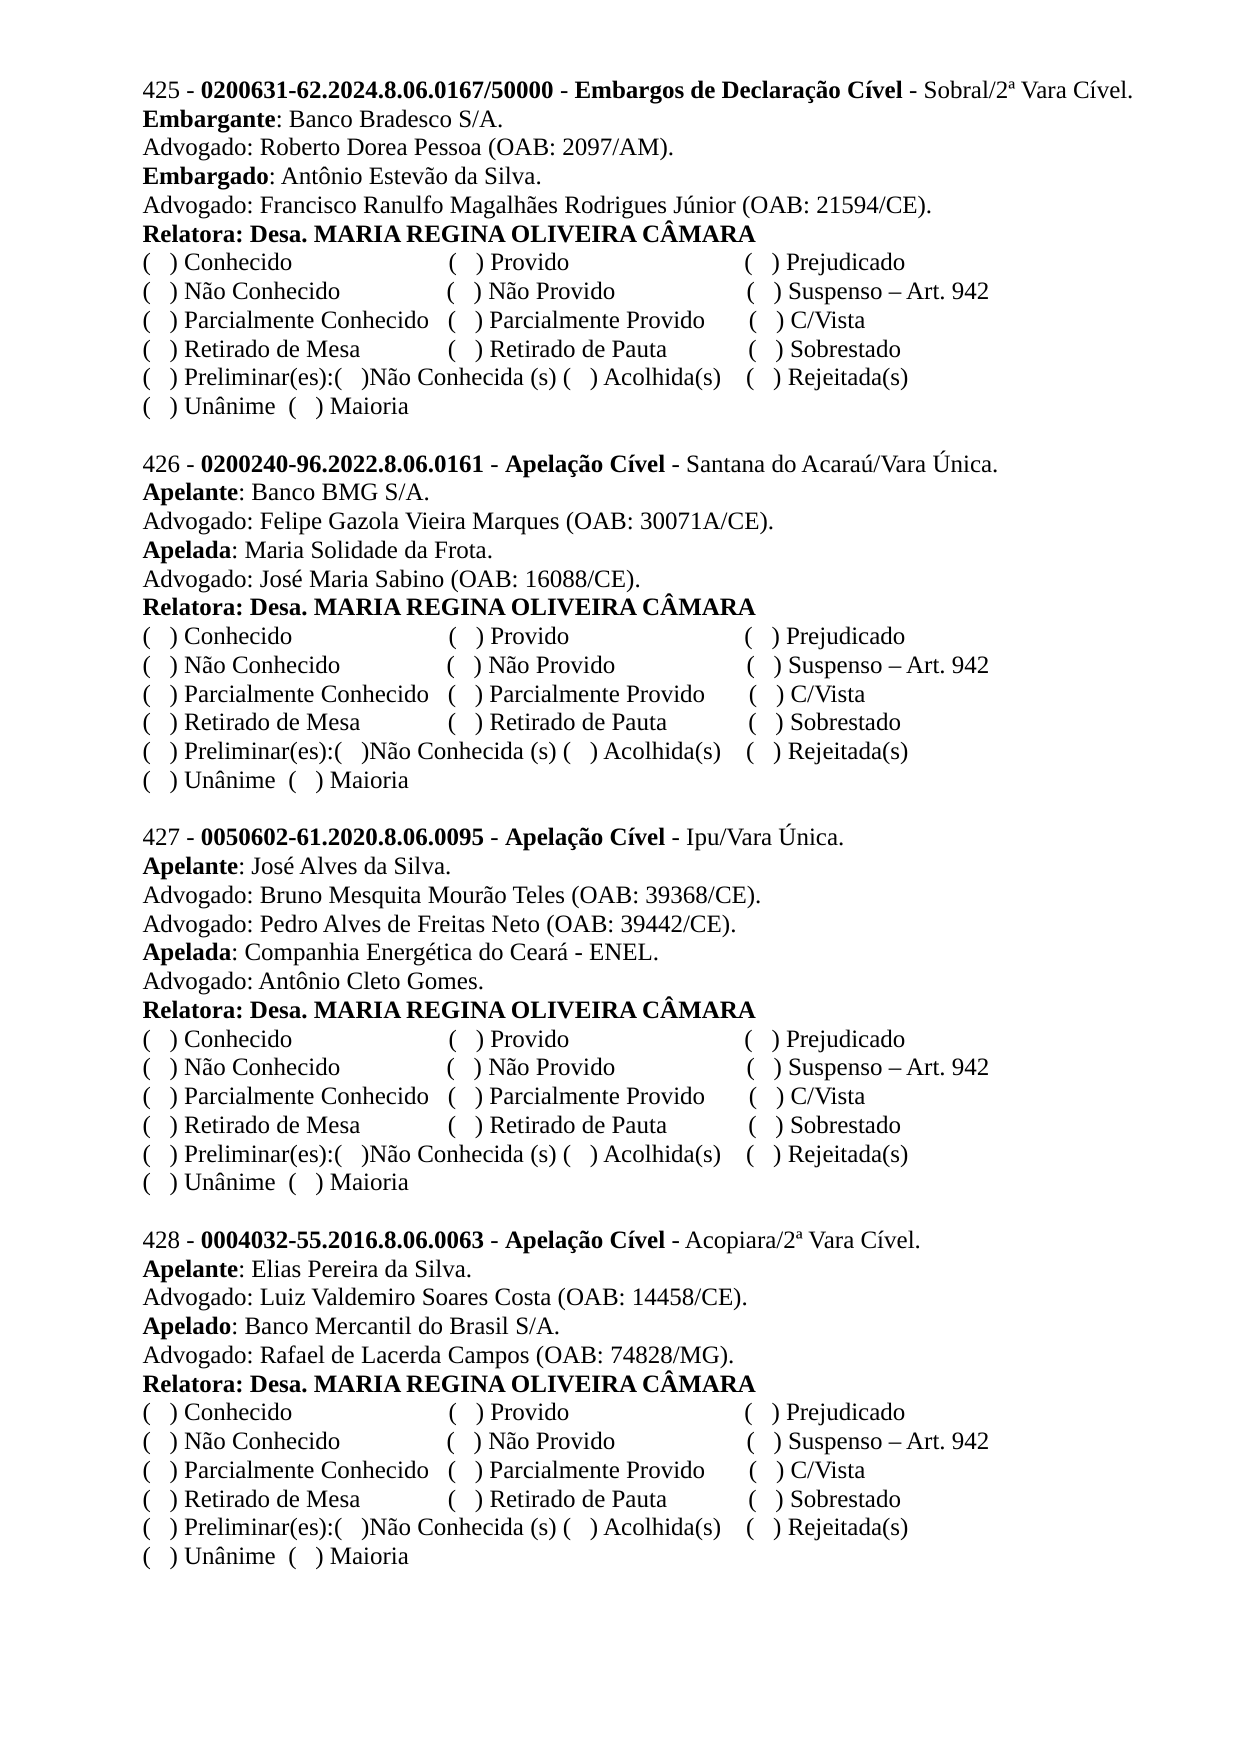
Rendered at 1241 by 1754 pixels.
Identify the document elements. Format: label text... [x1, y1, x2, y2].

text 428 - 0004032-55.2016.8.06.0063 - Apelação Cível - Acopiara/2ª Vara Cível. [142, 1225, 1141, 1254]
text Apelante: Elias Pereira da Silva. [142, 1254, 1141, 1282]
text ( ) Conhecido ( ) Provido ( ) Prejudicado [142, 1397, 1141, 1426]
text 425 - 0200631-62.2024.8.06.0167/50000 - Embargos de Declaração Cível - Sobral/2ª Vara Cível. [142, 75, 1141, 104]
text Advogado: Rafael de Lacerda Campos (OAB: 74828/MG). [142, 1340, 1141, 1369]
text ( ) Não Conhecido ( ) Não Provido ( ) Suspenso – Art. 942 [142, 276, 1158, 305]
text Apelada: Maria Solidade da Frota. [142, 535, 1141, 564]
text Advogado: Pedro Alves de Freitas Neto (OAB: 39442/CE). [142, 909, 1141, 937]
text ( ) Retirado de Mesa ( ) Retirado de Pauta ( ) Sobrestado [142, 1484, 1158, 1512]
text ( ) Não Conhecido ( ) Não Provido ( ) Suspenso – Art. 942 [142, 650, 1158, 679]
text Embargado: Antônio Estevão da Silva. [142, 161, 1141, 190]
text ( ) Parcialmente Conhecido ( ) Parcialmente Provido ( ) C/Vista [142, 1455, 1158, 1484]
text 427 - 0050602-61.2020.8.06.0095 - Apelação Cível - Ipu/Vara Única. [142, 822, 1141, 851]
text Relatora: Desa. MARIA REGINA OLIVEIRA CÂMARA [142, 1369, 1141, 1397]
text Relatora: Desa. MARIA REGINA OLIVEIRA CÂMARA [142, 995, 1141, 1024]
text ( ) Conhecido ( ) Provido ( ) Prejudicado [142, 1024, 1141, 1052]
text ( ) Preliminar(es):( )Não Conhecida (s) ( ) Acolhida(s) ( ) Rejeitada(s) [142, 736, 1158, 765]
text ( ) Conhecido ( ) Provido ( ) Prejudicado [142, 621, 1141, 650]
text ( ) Parcialmente Conhecido ( ) Parcialmente Provido ( ) C/Vista [142, 1081, 1158, 1110]
text Advogado: Luiz Valdemiro Soares Costa (OAB: 14458/CE). [142, 1282, 1141, 1311]
text ( ) Retirado de Mesa ( ) Retirado de Pauta ( ) Sobrestado [142, 334, 1158, 362]
text ( ) Retirado de Mesa ( ) Retirado de Pauta ( ) Sobrestado [142, 707, 1158, 736]
text Advogado: Bruno Mesquita Mourão Teles (OAB: 39368/CE). [142, 880, 1141, 909]
text ( ) Unânime ( ) Maioria [142, 1167, 1158, 1196]
text Advogado: Roberto Dorea Pessoa (OAB: 2097/AM). [142, 132, 1141, 161]
text Apelante: José Alves da Silva. [142, 851, 1141, 880]
text Advogado: Antônio Cleto Gomes. [142, 966, 1141, 995]
text Advogado: José Maria Sabino (OAB: 16088/CE). [142, 564, 1141, 592]
text ( ) Parcialmente Conhecido ( ) Parcialmente Provido ( ) C/Vista [142, 305, 1158, 334]
text Relatora: Desa. MARIA REGINA OLIVEIRA CÂMARA [142, 219, 1141, 247]
text ( ) Unânime ( ) Maioria [142, 765, 1158, 794]
text Embargante: Banco Bradesco S/A. [142, 104, 1141, 132]
text Apelante: Banco BMG S/A. [142, 477, 1141, 506]
text ( ) Unânime ( ) Maioria [142, 391, 1158, 420]
text ( ) Parcialmente Conhecido ( ) Parcialmente Provido ( ) C/Vista [142, 679, 1158, 707]
text ( ) Unânime ( ) Maioria [142, 1541, 1158, 1570]
text Relatora: Desa. MARIA REGINA OLIVEIRA CÂMARA [142, 592, 1141, 621]
text ( ) Não Conhecido ( ) Não Provido ( ) Suspenso – Art. 942 [142, 1426, 1158, 1455]
text ( ) Conhecido ( ) Provido ( ) Prejudicado [142, 247, 1141, 276]
text ( ) Preliminar(es):( )Não Conhecida (s) ( ) Acolhida(s) ( ) Rejeitada(s) [142, 362, 1158, 391]
text ( ) Não Conhecido ( ) Não Provido ( ) Suspenso – Art. 942 [142, 1052, 1158, 1081]
text Apelada: Companhia Energética do Ceará - ENEL. [142, 937, 1141, 966]
text ( ) Retirado de Mesa ( ) Retirado de Pauta ( ) Sobrestado [142, 1110, 1158, 1139]
text Advogado: Francisco Ranulfo Magalhães Rodrigues Júnior (OAB: 21594/CE). [142, 190, 1141, 219]
text 426 - 0200240-96.2022.8.06.0161 - Apelação Cível - Santana do Acaraú/Vara Única. [142, 449, 1141, 477]
text Advogado: Felipe Gazola Vieira Marques (OAB: 30071A/CE). [142, 506, 1141, 535]
text Apelado: Banco Mercantil do Brasil S/A. [142, 1311, 1141, 1340]
text ( ) Preliminar(es):( )Não Conhecida (s) ( ) Acolhida(s) ( ) Rejeitada(s) [142, 1139, 1158, 1167]
text ( ) Preliminar(es):( )Não Conhecida (s) ( ) Acolhida(s) ( ) Rejeitada(s) [142, 1512, 1158, 1541]
